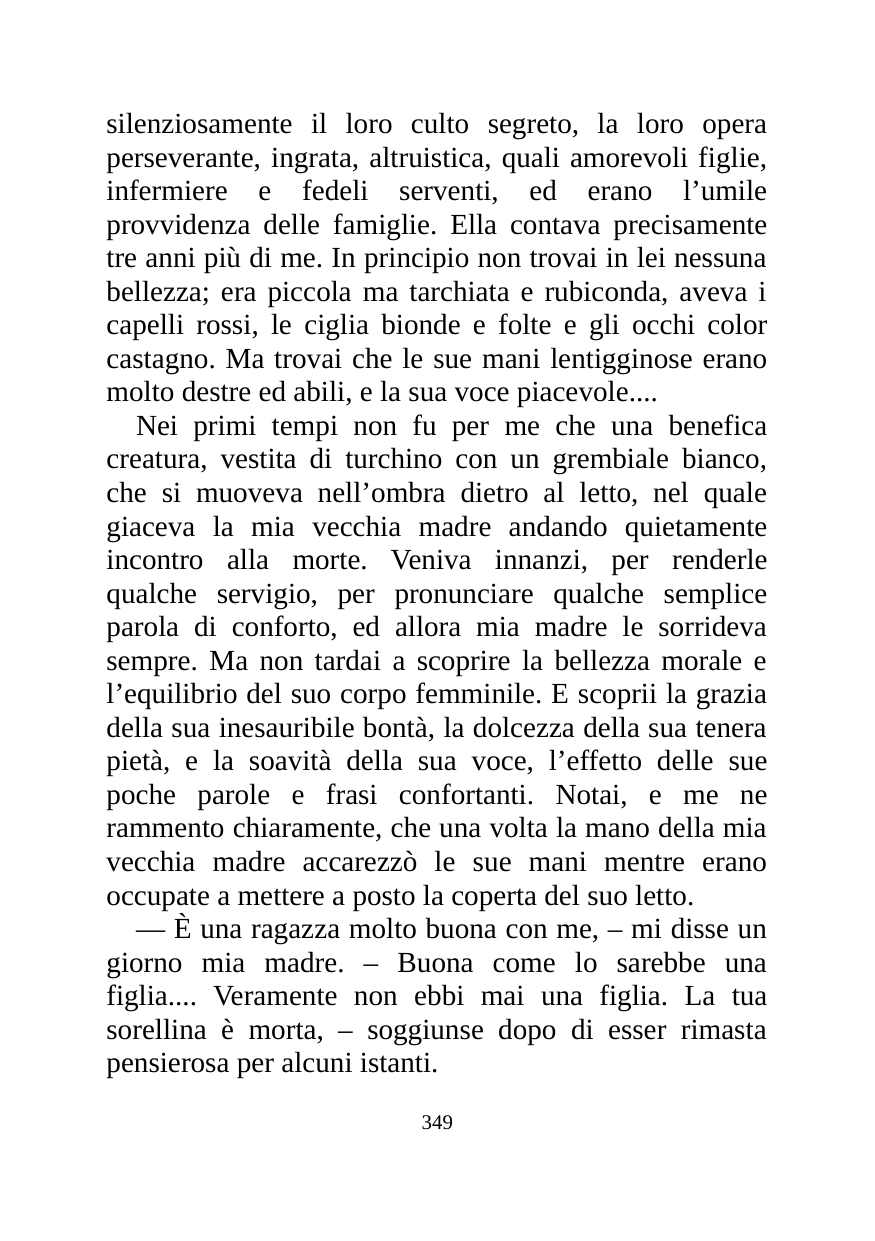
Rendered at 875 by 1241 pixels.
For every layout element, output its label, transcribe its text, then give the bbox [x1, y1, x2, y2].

text silenziosamente il loro culto segreto, la loro opera perseverante, ingrata, altruistica, quali amorevoli figlie, infermiere e fedeli serventi, ed erano l’umile provvidenza delle famiglie. Ella contava precisamente tre anni più di me. In principio non trovai in lei nessuna bellezza; era piccola ma tarchiata e rubiconda, aveva i capelli rossi, le ciglia bionde e folte e gli occhi color castagno. Ma trovai che le sue mani lentigginose erano molto destre ed abili, e la sua voce piacevole.... [106, 106, 768, 408]
text Nei primi tempi non fu per me che una benefica creatura, vestita di turchino con un grembiale bianco, che si muoveva nell’ombra dietro al letto, nel quale giaceva la mia vecchia madre andando quietamente incontro alla morte. Veniva innanzi, per renderle qualche servigio, per pronunciare qualche semplice parola di conforto, ed allora mia madre le sorrideva sempre. Ma non tardai a scoprire la bellezza morale e l’equilibrio del suo corpo femminile. E scoprii la grazia della sua inesauribile bontà, la dolcezza della sua tenera pietà, e la soavità della sua voce, l’effetto delle sue poche parole e frasi confortanti. Notai, e me ne rammento chiaramente, che una volta la mano della mia vecchia madre accarezzò le sue mani mentre erano occupate a mettere a posto la coperta del suo letto. [106, 408, 768, 911]
text — È una ragazza molto buona con me, – mi disse un giorno mia madre. – Buona come lo sarebbe una figlia.... Veramente non ebbi mai una figlia. La tua sorellina è morta, – soggiunse dopo di esser rimasta pensierosa per alcuni istanti. [106, 911, 768, 1079]
